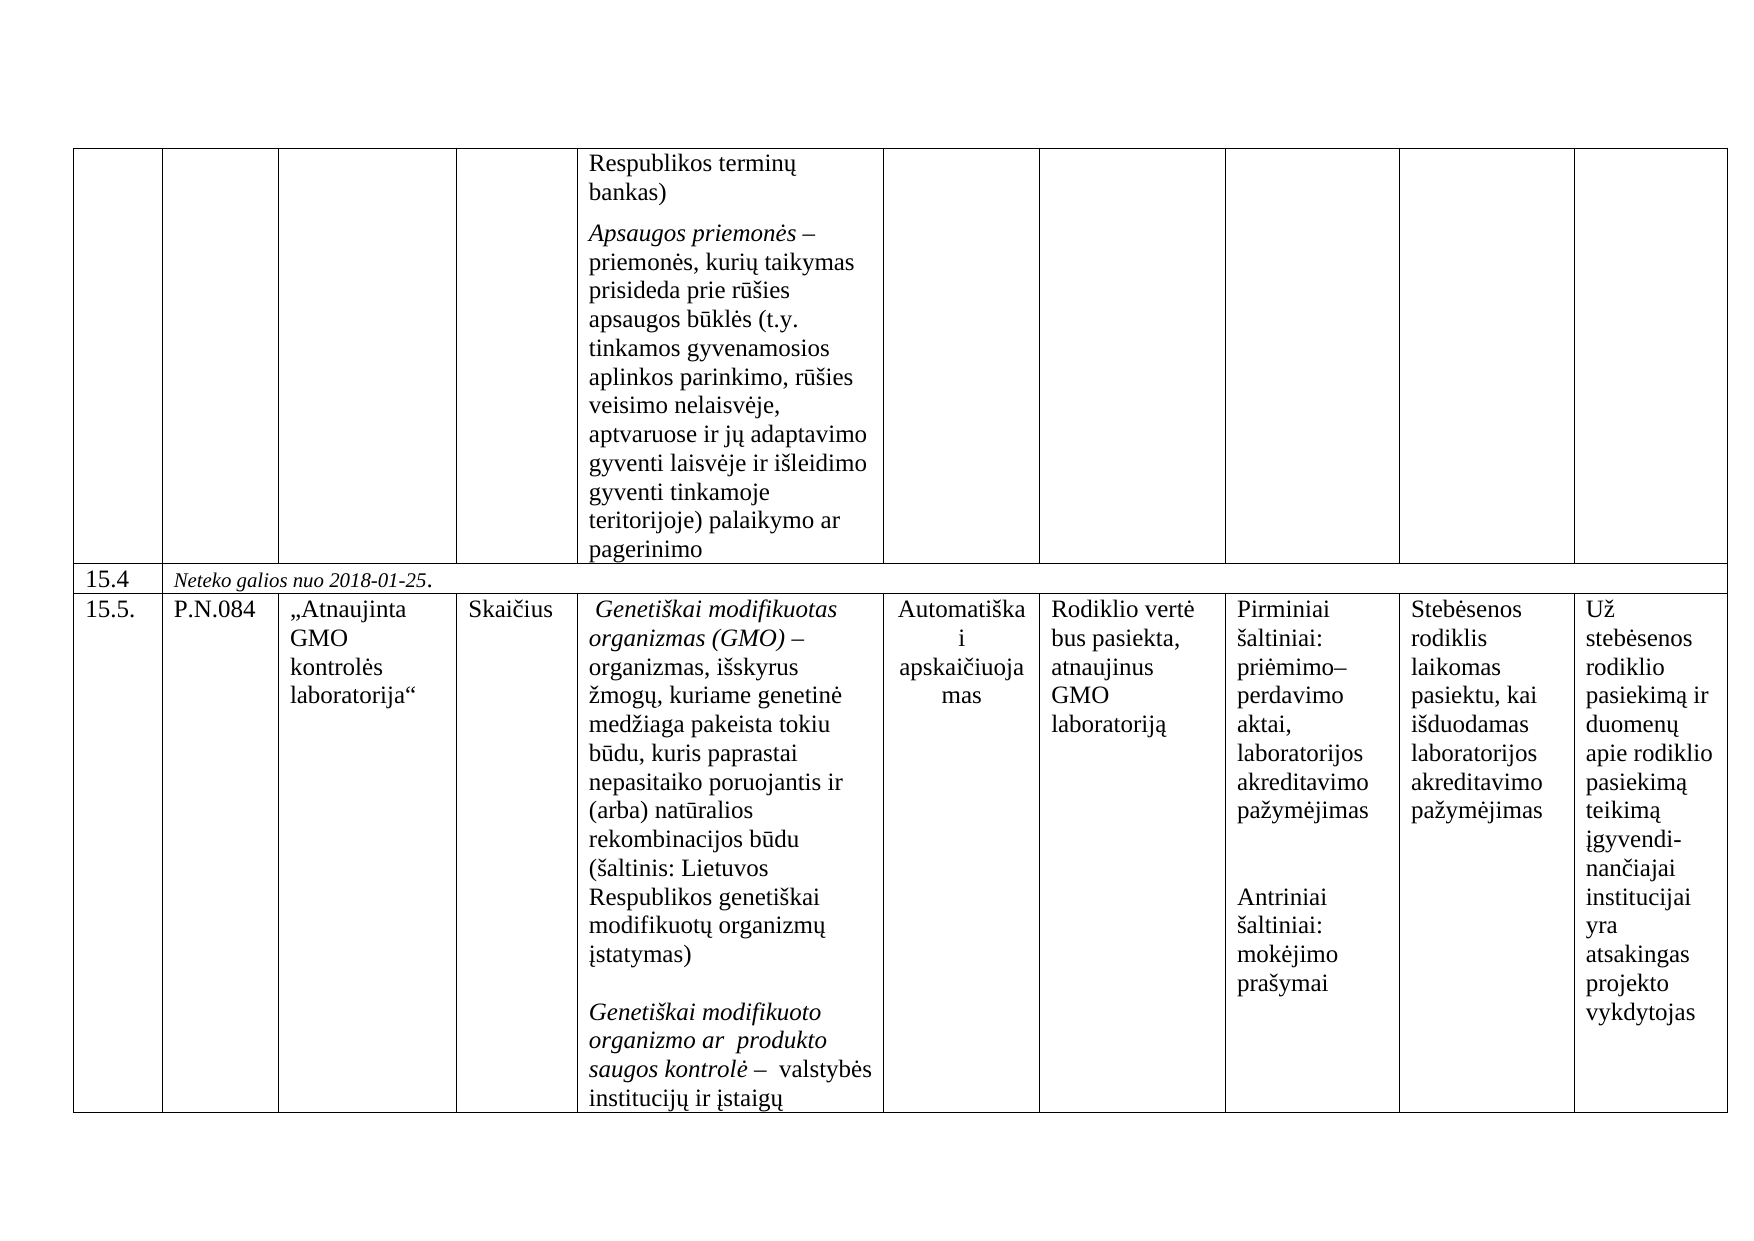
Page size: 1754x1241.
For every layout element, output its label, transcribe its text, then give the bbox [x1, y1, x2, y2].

table_cell 15.4 [74, 564, 162, 593]
table_cell „Atnaujinta GMO kontrolės laboratorija“ [279, 594, 456, 1112]
table_cell [279, 149, 456, 563]
table_cell Genetiškai modifikuotas organizmas (GMO) – organizmas, išskyrus žmogų, kuriame genetinė medžiaga pakeista tokiu būdu, kuris paprastai nepasitaiko poruojantis ir (arba) natūralios rekombinacijos būdu (šaltinis: Lietuvos Respublikos genetiškai modifikuotų organizmų įstatymas) Genetiškai modifikuoto organizmo ar produkto saugos kontrolė – valstybės institucijų ir įstaigų [578, 594, 883, 1112]
table_cell Respublikos terminų bankas) Apsaugos priemonės – priemonės, kurių taikymas prisideda prie rūšies apsaugos būklės (t.y. tinkamos gyvenamosios aplinkos parinkimo, rūšies veisimo nelaisvėje, aptvaruose ir jų adaptavimo gyventi laisvėje ir išleidimo gyventi tinkamoje teritorijoje) palaikymo ar pagerinimo [578, 149, 883, 563]
table_cell P.N.084 [163, 594, 278, 1112]
table_cell [1226, 149, 1399, 563]
table_cell [1400, 149, 1574, 563]
table_cell [74, 149, 162, 563]
table_cell [1575, 149, 1727, 563]
table_cell Pirminiai šaltiniai: priėmimo–perdavimo aktai, laboratorijos akreditavimo pažymėjimas Antriniai šaltiniai: mokėjimo prašymai [1226, 594, 1399, 1112]
table_cell Automatiškai apskaičiuojamas [884, 594, 1039, 1112]
table_cell Skaičius [457, 594, 577, 1112]
table_cell Stebėsenos rodiklis laikomas pasiektu, kai išduodamas laboratorijos akreditavimo pažymėjimas [1400, 594, 1574, 1112]
table_cell Neteko galios nuo 2018-01-25. [163, 564, 1727, 593]
table_cell [163, 149, 278, 563]
table_cell [1040, 149, 1225, 563]
table_cell [457, 149, 577, 563]
table_cell Už stebėsenos rodiklio pasiekimą ir duomenų apie rodiklio pasiekimą teikimą įgyvendi-nančiajai institucijai yra atsakingas projekto vykdytojas [1575, 594, 1727, 1112]
table_cell [884, 149, 1039, 563]
table_cell 15.5. [74, 594, 162, 1112]
table_cell Rodiklio vertė bus pasiekta, atnaujinus GMO laboratoriją [1040, 594, 1225, 1112]
